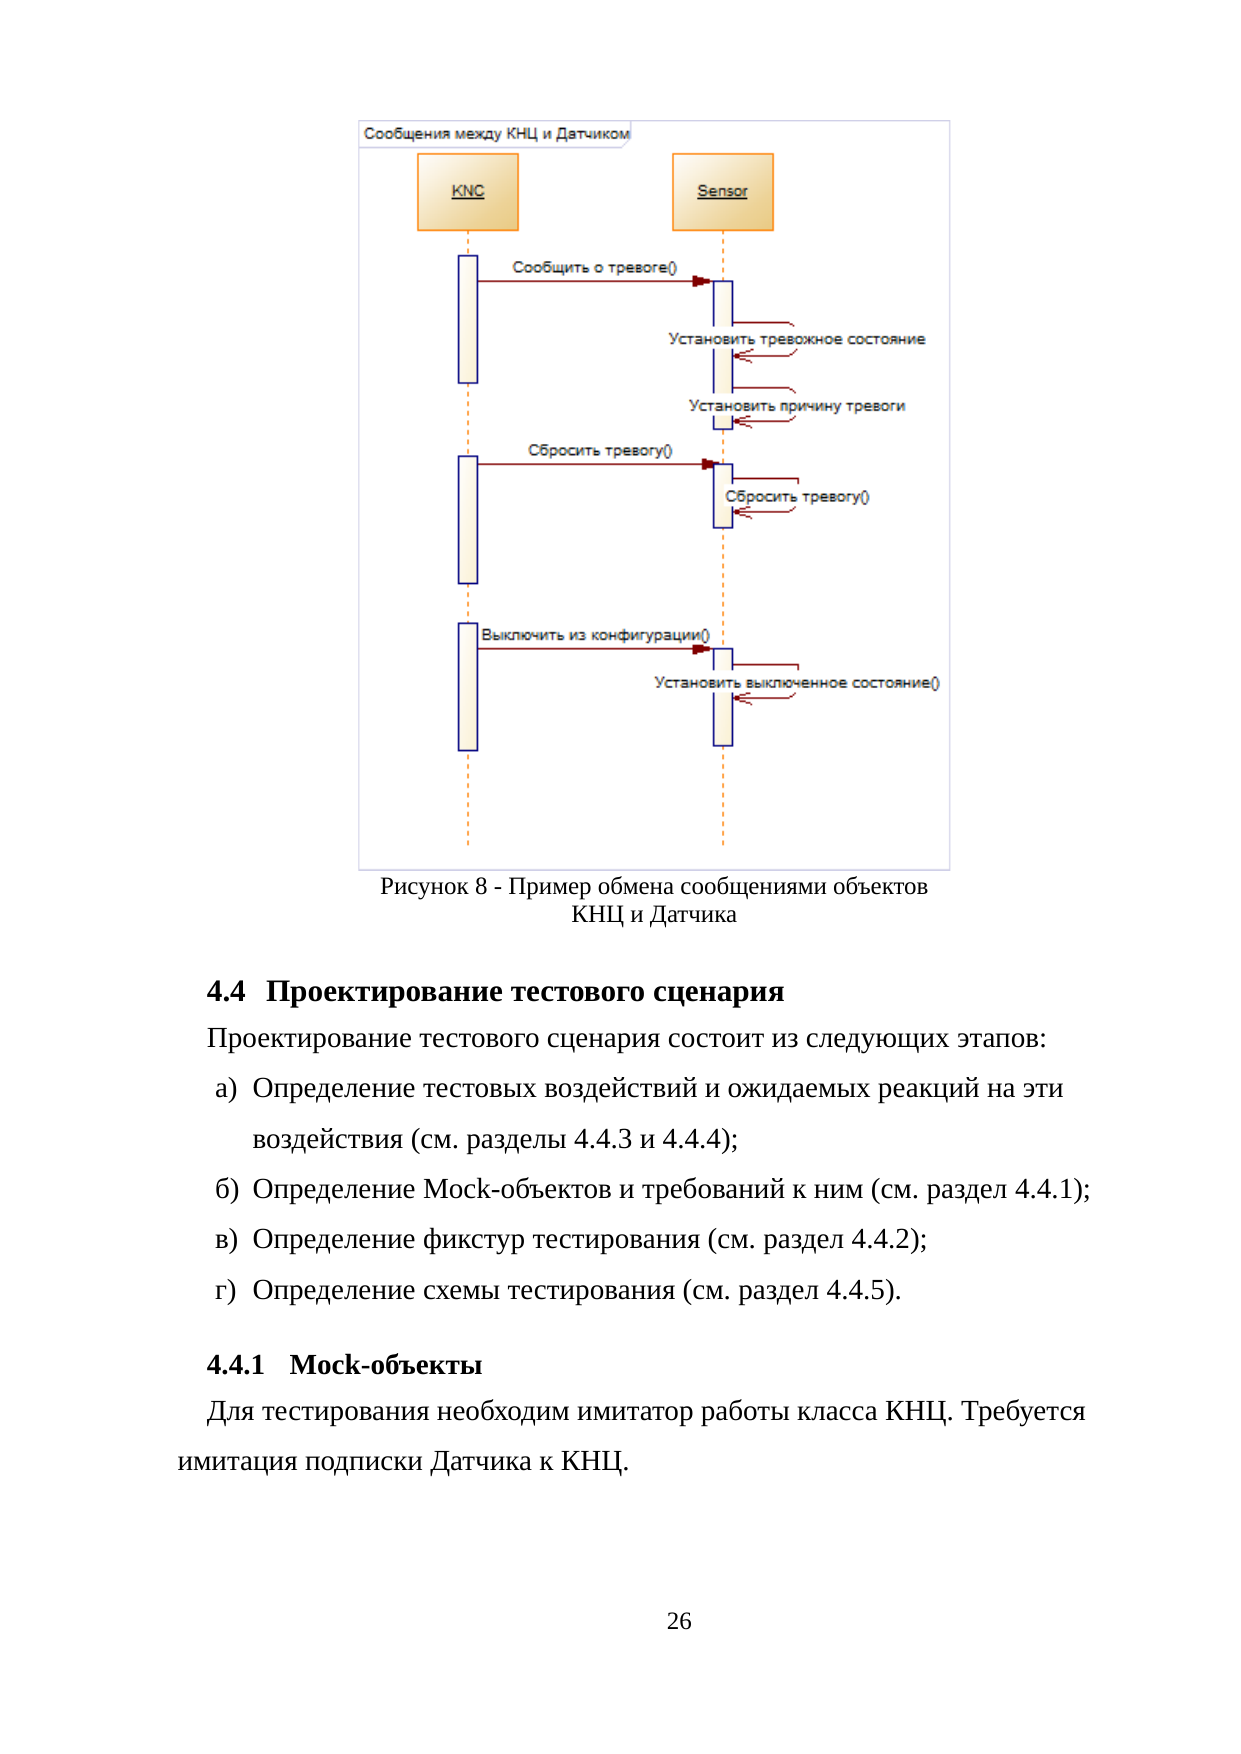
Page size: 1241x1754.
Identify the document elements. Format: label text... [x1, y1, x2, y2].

list Определение схемы тестирования (см. раздел 4.4.5). [215, 1272, 1181, 1305]
list Определение Mock-объектов и требований к ним (см. раздел 4.4.1); [215, 1171, 1181, 1205]
subtitle Проектирование тестового сценария [177, 972, 1181, 1008]
picture [358, 120, 951, 871]
subtitle Mock-объекты [177, 1347, 1181, 1381]
text Для тестирования необходим имитатор работы класса КНЦ. Требуется имитация подписки Датчика к КНЦ. [177, 1393, 1181, 1477]
text Проектирование тестового сценария состоит из следующих этапов: [177, 1020, 1181, 1054]
text Рисунок 8 - Пример обмена сообщениями объектов КНЦ и Датчика [358, 871, 950, 928]
list Определение фикстур тестирования (см. раздел 4.4.2); [215, 1222, 1181, 1255]
list Определение тестовых воздействий и ожидаемых реакций на эти воздействия (см. разделы 4.4.3 и 4.4.4); [215, 1071, 1181, 1154]
